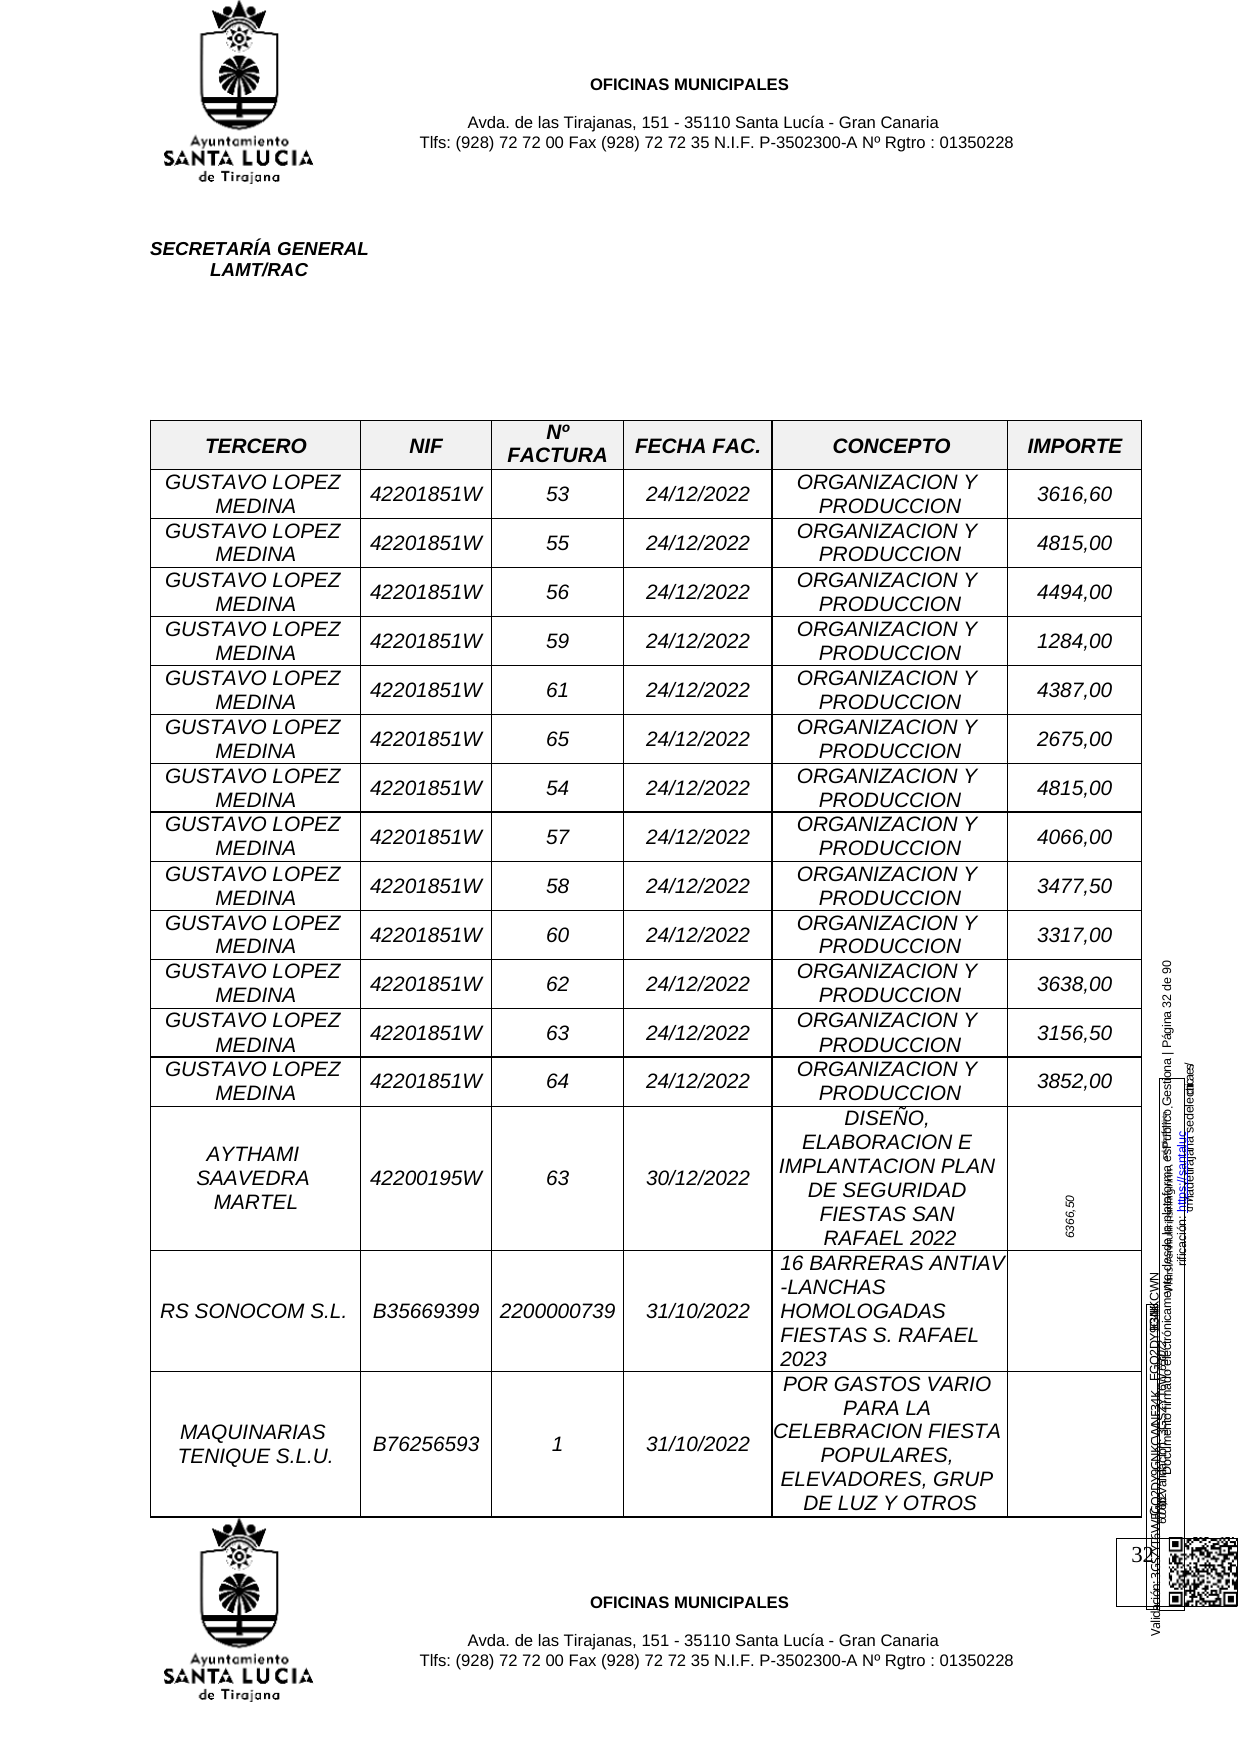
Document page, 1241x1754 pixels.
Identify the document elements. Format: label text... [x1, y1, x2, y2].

table_cell B76256593 [361, 1372, 491, 1516]
table_cell 30/12/2022 [624, 1107, 771, 1250]
table_cell 2200000739 [492, 1251, 623, 1371]
table_cell 63 [492, 1009, 623, 1056]
table_header TERCERO [151, 421, 360, 469]
table_cell AYTHAMI SAAVEDRA MARTEL [151, 1107, 360, 1250]
table_cell 42201851W [361, 568, 491, 616]
table_header CONCEPTO [773, 421, 1007, 469]
table_cell 4815,00 [1008, 519, 1141, 567]
table_cell ORGANIZACION Y PRODUCCION [773, 960, 1007, 1007]
table_cell 2675,00 [1008, 715, 1141, 763]
table_header Nº FACTURA [492, 421, 623, 469]
table_cell GUSTAVO LOPEZ MEDINA [151, 813, 360, 861]
table_cell ORGANIZACION Y PRODUCCION [773, 470, 1007, 518]
table_cell GUSTAVO LOPEZ MEDINA [151, 470, 360, 518]
table_cell 24/12/2022 [624, 960, 771, 1007]
table_cell 58 [492, 862, 623, 909]
table_cell ORGANIZACION Y PRODUCCION [773, 1009, 1007, 1056]
table_cell 6366,50 [1008, 1107, 1141, 1250]
table_cell 42200195W [361, 1107, 491, 1250]
table_cell 4494,00 [1008, 568, 1141, 616]
table_cell 42201851W [361, 862, 491, 909]
table_cell 24/12/2022 [624, 862, 771, 909]
table_cell [1008, 1372, 1141, 1516]
table_cell POR GASTOS VARIO PARA LA CELEBRACION FIESTA POPULARES, ELEVADORES, GRUP DE LUZ Y OTROS [773, 1372, 1007, 1516]
table_cell 4066,00 [1008, 813, 1141, 861]
table_cell 24/12/2022 [624, 1009, 771, 1056]
table_cell ORGANIZACION Y PRODUCCION [773, 764, 1007, 811]
table_cell 42201851W [361, 470, 491, 518]
table_cell GUSTAVO LOPEZ MEDINA [151, 519, 360, 567]
table_cell RS SONOCOM S.L. [151, 1251, 360, 1371]
table_cell 42201851W [361, 911, 491, 958]
table_cell ORGANIZACION Y PRODUCCION [773, 617, 1007, 665]
table_header [150, 0, 163, 183]
table_cell 24/12/2022 [624, 568, 771, 616]
table_cell 61 [492, 666, 623, 714]
table_cell 31/10/2022 [624, 1251, 771, 1371]
table_cell DISEÑO, ELABORACION E IMPLANTACION PLAN DE SEGURIDAD FIESTAS SAN RAFAEL 2022 [773, 1107, 1007, 1250]
table_cell 24/12/2022 [624, 813, 771, 861]
table_cell 24/12/2022 [624, 617, 771, 665]
table_cell ORGANIZACION Y PRODUCCION [773, 715, 1007, 763]
table_cell ORGANIZACION Y PRODUCCION [773, 911, 1007, 958]
table_cell ORGANIZACION Y PRODUCCION [773, 813, 1007, 861]
table_cell 64 [492, 1058, 623, 1106]
table_cell 24/12/2022 [624, 519, 771, 567]
table_cell GUSTAVO LOPEZ MEDINA [151, 764, 360, 811]
table_header OFICINAS MUNICIPALES Avda. de las Tirajanas, 151 - 35110 Santa Lucía - Gran Canaria Tlfs: (928) 72 72 00 Fax (928) 72 72 35 N.I.F. P-3502300-A Nº Rgtro : 01350228 [314, 1518, 1237, 1701]
table_cell GUSTAVO LOPEZ MEDINA [151, 960, 360, 1007]
table_cell 42201851W [361, 960, 491, 1007]
table_cell 42201851W [361, 1058, 491, 1106]
picture [1185, 1539, 1237, 1606]
table_cell 31/10/2022 [624, 1372, 771, 1516]
table_cell 1284,00 [1008, 617, 1141, 665]
table_cell 24/12/2022 [624, 911, 771, 958]
table_cell 56 [492, 568, 623, 616]
table_cell 60 [492, 911, 623, 958]
table_cell 42201851W [361, 617, 491, 665]
table_cell ORGANIZACION Y PRODUCCION [773, 1058, 1007, 1106]
table_cell ORGANIZACION Y PRODUCCION [773, 568, 1007, 616]
table_header IMPORTE [1008, 421, 1141, 469]
table_cell 42201851W [361, 813, 491, 861]
table_cell 54 [492, 764, 623, 811]
table_cell 42201851W [361, 764, 491, 811]
table_cell GUSTAVO LOPEZ MEDINA [151, 1009, 360, 1056]
table_cell GUSTAVO LOPEZ MEDINA [151, 862, 360, 909]
picture [163, 1518, 314, 1702]
picture [163, 0, 314, 184]
table_cell GUSTAVO LOPEZ MEDINA [151, 568, 360, 616]
table_cell 24/12/2022 [624, 470, 771, 518]
table_cell 3156,50 [1008, 1009, 1141, 1056]
table_header OFICINAS MUNICIPALES Avda. de las Tirajanas, 151 - 35110 Santa Lucía - Gran Canaria Tlfs: (928) 72 72 00 Fax (928) 72 72 35 N.I.F. P-3502300-A Nº Rgtro : 01350228 [314, 0, 1237, 183]
table_cell GUSTAVO LOPEZ MEDINA [151, 715, 360, 763]
table_cell 62 [492, 960, 623, 1007]
table_cell 53 [492, 470, 623, 518]
table_cell 65 [492, 715, 623, 763]
table_cell 55 [492, 519, 623, 567]
table_cell 59 [492, 617, 623, 665]
table_cell GUSTAVO LOPEZ MEDINA [151, 1058, 360, 1106]
table_cell 42201851W [361, 715, 491, 763]
picture [1168, 1539, 1184, 1606]
table_cell B35669399 [361, 1251, 491, 1371]
table_cell 63 [492, 1107, 623, 1250]
table_cell 24/12/2022 [624, 1058, 771, 1106]
table_header NIF [361, 421, 491, 469]
text SECRETARÍA GENERAL LAMT/RAC [150, 238, 1090, 281]
table_header FECHA FAC. [624, 421, 771, 469]
table_cell 42201851W [361, 666, 491, 714]
table_cell 42201851W [361, 1009, 491, 1056]
table_cell 3616,60 [1008, 470, 1141, 518]
table_cell MAQUINARIAS TENIQUE S.L.U. [151, 1372, 360, 1516]
table_cell ORGANIZACION Y PRODUCCION [773, 666, 1007, 714]
table_cell 4815,00 [1008, 764, 1141, 811]
table_cell ORGANIZACION Y PRODUCCION [773, 519, 1007, 567]
table_cell 24/12/2022 [624, 715, 771, 763]
table_cell GUSTAVO LOPEZ MEDINA [151, 911, 360, 958]
table_cell 16 BARRERAS ANTIAV -LANCHAS HOMOLOGADAS FIESTAS S. RAFAEL 2023 [773, 1251, 1007, 1371]
table_cell GUSTAVO LOPEZ MEDINA [151, 666, 360, 714]
table_header [150, 1518, 163, 1701]
table_cell 4387,00 [1008, 666, 1141, 714]
table_cell 57 [492, 813, 623, 861]
table_cell ORGANIZACION Y PRODUCCION [773, 862, 1007, 909]
table_cell GUSTAVO LOPEZ MEDINA [151, 617, 360, 665]
table_cell 42201851W [361, 519, 491, 567]
table_cell 3638,00 [1008, 960, 1141, 1007]
text E34K [1147, 1305, 1157, 1331]
table_cell 3852,00 [1008, 1058, 1141, 1106]
table_cell 24/12/2022 [624, 764, 771, 811]
table_cell 3317,00 [1008, 911, 1141, 958]
table_cell 1 [492, 1372, 623, 1516]
table_cell [1008, 1251, 1141, 1371]
table_cell 3477,50 [1008, 862, 1141, 909]
table_cell 24/12/2022 [624, 666, 771, 714]
